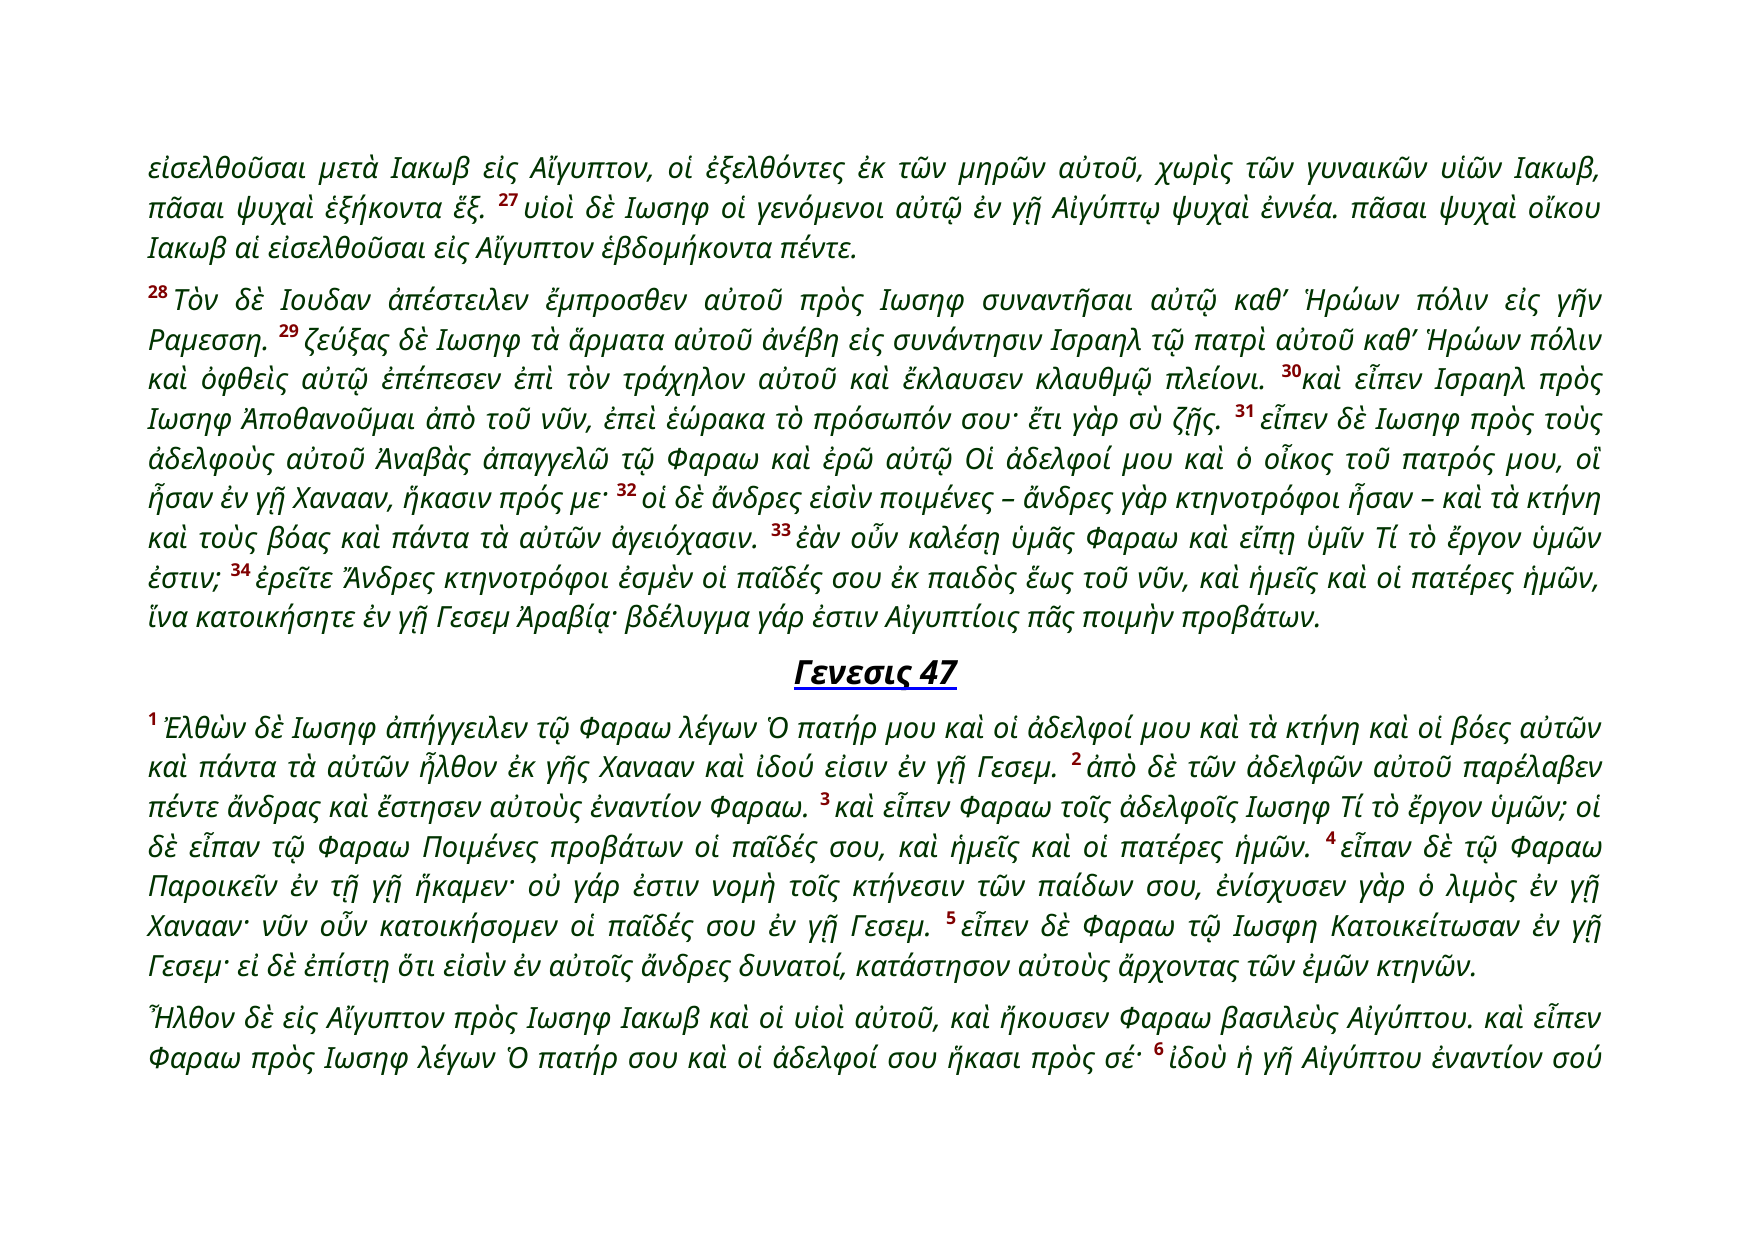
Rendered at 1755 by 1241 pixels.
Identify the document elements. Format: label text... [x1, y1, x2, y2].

text 1 Ἐλθὼν δὲ Ιωσηφ ἀπήγγειλεν τῷ Φαραω λέγων Ὁ πατήρ μου καὶ οἱ ἀδελφοί μου καὶ τὰ κτήνη καὶ οἱ βόες αὐτῶν καὶ πάντα τὰ αὐτῶν ἦλθον ἐκ γῆς Χανααν καὶ ἰδού εἰσιν ἐν γῇ Γεσεμ. 2 ἀπὸ δὲ τῶν ἀδελφῶν αὐτοῦ παρέλαβεν πέντε ἄνδρας καὶ ἔστησεν αὐτοὺς ἐναντίον Φαραω. 3 καὶ εἶπεν Φαραω τοῖς ἀδελφοῖς Ιωσηφ Τί τὸ ἔργον ὑμῶν; οἱ δὲ εἶπαν τῷ Φαραω Ποιμένες προβάτων οἱ παῖδές σου, καὶ ἡμεῖς καὶ οἱ πατέρες ἡμῶν. 4 εἶπαν δὲ τῷ Φαραω Παροικεῖν ἐν τῇ γῇ ἥκαμεν· οὐ γάρ ἐστιν νομὴ τοῖς κτήνεσιν τῶν παίδων σου, ἐνίσχυσεν γὰρ ὁ λιμὸς ἐν γῇ Χανααν· νῦν οὖν κατοικήσομεν οἱ παῖδές σου ἐν γῇ Γεσεμ. 5 εἶπεν δὲ Φαραω τῷ Ιωσφη Κατοικείτωσαν ἐν γῇ Γεσεμ· εἰ δὲ ἐπίστῃ ὅτι εἰσὶν ἐν αὐτοῖς ἄνδρες δυνατοί, κατάστησον αὐτοὺς ἄρχοντας τῶν ἐμῶν κτηνῶν. [148, 707, 1606, 985]
text Ἦλθον δὲ εἰς Αἴγυπτον πρὸς Ιωσηφ Ιακωβ καὶ οἱ υἱοὶ αὐτοῦ, καὶ ἤκουσεν Φαραω βασιλεὺς Αἰγύπτου. καὶ εἶπεν Φαραω πρὸς Ιωσηφ λέγων Ὁ πατήρ σου καὶ οἱ ἀδελφοί σου ἥκασι πρὸς σέ· 6 ἰδοὺ ἡ γῆ Αἰγύπτου ἐναντίον σού [148, 997, 1606, 1077]
text Γενεσις 47 [148, 649, 1606, 694]
text εἰσελθοῦσαι μετὰ Ιακωβ εἰς Αἴγυπτον, οἱ ἐξελθόντες ἐκ τῶν μηρῶν αὐτοῦ, χωρὶς τῶν γυναικῶν υἱῶν Ιακωβ, πᾶσαι ψυχαὶ ἑξήκοντα ἕξ. 27 υἱοὶ δὲ Ιωσηφ οἱ γενόμενοι αὐτῷ ἐν γῇ Αἰγύπτῳ ψυχαὶ ἐννέα. πᾶσαι ψυχαὶ οἴκου Ιακωβ αἱ εἰσελθοῦσαι εἰς Αἴγυπτον ἑβδομήκοντα πέντε. [148, 148, 1606, 267]
text 28 Τὸν δὲ Ιουδαν ἀπέστειλεν ἔμπροσθεν αὐτοῦ πρὸς Ιωσηφ συναντῆσαι αὐτῷ καθ’ Ἡρώων πόλιν εἰς γῆν Ραμεσση. 29 ζεύξας δὲ Ιωσηφ τὰ ἅρματα αὐτοῦ ἀνέβη εἰς συνάντησιν Ισραηλ τῷ πατρὶ αὐτοῦ καθ’ Ἡρώων πόλιν καὶ ὀφθεὶς αὐτῷ ἐπέπεσεν ἐπὶ τὸν τράχηλον αὐτοῦ καὶ ἔκλαυσεν κλαυθμῷ πλείονι. 30καὶ εἶπεν Ισραηλ πρὸς Ιωσηφ Ἀποθανοῦμαι ἀπὸ τοῦ νῦν, ἐπεὶ ἑώρακα τὸ πρόσωπόν σου· ἔτι γὰρ σὺ ζῇς. 31 εἶπεν δὲ Ιωσηφ πρὸς τοὺς ἀδελφοὺς αὐτοῦ Ἀναβὰς ἀπαγγελῶ τῷ Φαραω καὶ ἐρῶ αὐτῷ Οἱ ἀδελφοί μου καὶ ὁ οἶκος τοῦ πατρός μου, οἳ ἦσαν ἐν γῇ Χανααν, ἥκασιν πρός με· 32 οἱ δὲ ἄνδρες εἰσὶν ποιμένες – ἄνδρες γὰρ κτηνοτρόφοι ἦσαν – καὶ τὰ κτήνη καὶ τοὺς βόας καὶ πάντα τὰ αὐτῶν ἀγειόχασιν. 33 ἐὰν οὖν καλέσῃ ὑμᾶς Φαραω καὶ εἴπῃ ὑμῖν Τί τὸ ἔργον ὑμῶν ἐστιν; 34 ἐρεῖτε Ἄνδρες κτηνοτρόφοι ἐσμὲν οἱ παῖδές σου ἐκ παιδὸς ἕως τοῦ νῦν, καὶ ἡμεῖς καὶ οἱ πατέρες ἡμῶν, ἵνα κατοικήσητε ἐν γῇ Γεσεμ Ἀραβίᾳ· βδέλυγμα γάρ ἐστιν Αἰγυπτίοις πᾶς ποιμὴν προβάτων. [148, 279, 1606, 636]
